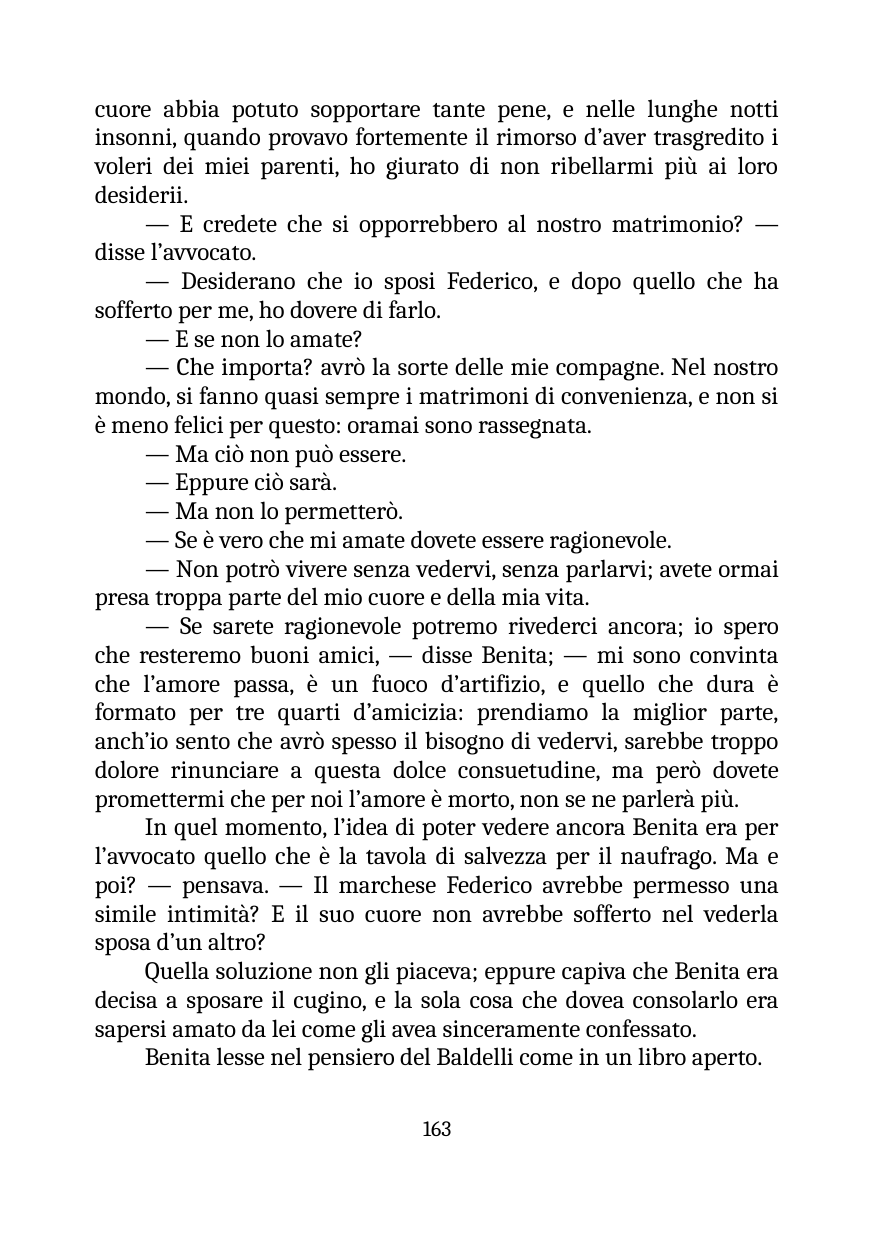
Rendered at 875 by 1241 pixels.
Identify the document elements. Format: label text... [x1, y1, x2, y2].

text — Desiderano che io sposi Federico, e dopo quello che ha sofferto per me, ho dovere di farlo. [94, 267, 779, 324]
text — Se sarete ragionevole potremo rivederci ancora; io spero che resteremo buoni amici, — disse Benita; — mi sono convinta che l’amore passa, è un fuoco d’artifizio, e quello che dura è formato per tre quarti d’amicizia: prendiamo la miglior parte, anch’io sento che avrò spesso il bisogno di vedervi, sarebbe troppo dolore rinunciare a questa dolce consuetudine, ma però dovete promettermi che per noi l’amore è morto, non se ne parlerà più. [94, 612, 779, 813]
text — Ma non lo permetterò. [94, 497, 779, 526]
text — E credete che si opporrebbero al nostro matrimonio? — disse l’avvocato. [94, 209, 779, 267]
text — Eppure ciò sarà. [94, 468, 779, 497]
text — Se è vero che mi amate dovete essere ragionevole. [94, 526, 779, 554]
text In quel momento, l’idea di poter vedere ancora Benita era per l’avvocato quello che è la tavola di salvezza per il naufrago. Ma e poi? — pensava. — Il marchese Federico avrebbe permesso una simile intimità? E il suo cuore non avrebbe sofferto nel vederla sposa d’un altro? [94, 813, 779, 957]
text cuore abbia potuto sopportare tante pene, e nelle lunghe notti insonni, quando provavo fortemente il rimorso d’aver trasgredito i voleri dei miei parenti, ho giurato di non ribellarmi più ai loro desiderii. [94, 94, 779, 209]
text Quella soluzione non gli piaceva; eppure capiva che Benita era decisa a sposare il cugino, e la sola cosa che dovea consolarlo era sapersi amato da lei come gli avea sinceramente confessato. [94, 957, 779, 1043]
text Benita lesse nel pensiero del Baldelli come in un libro aperto. [94, 1043, 779, 1072]
text — Che importa? avrò la sorte delle mie compagne. Nel nostro mondo, si fanno quasi sempre i matrimoni di convenienza, e non si è meno felici per questo: oramai sono rassegnata. [94, 353, 779, 439]
text — Non potrò vivere senza vedervi, senza parlarvi; avete ormai presa troppa parte del mio cuore e della mia vita. [94, 554, 779, 612]
text — E se non lo amate? [94, 324, 779, 353]
text — Ma ciò non può essere. [94, 439, 779, 468]
